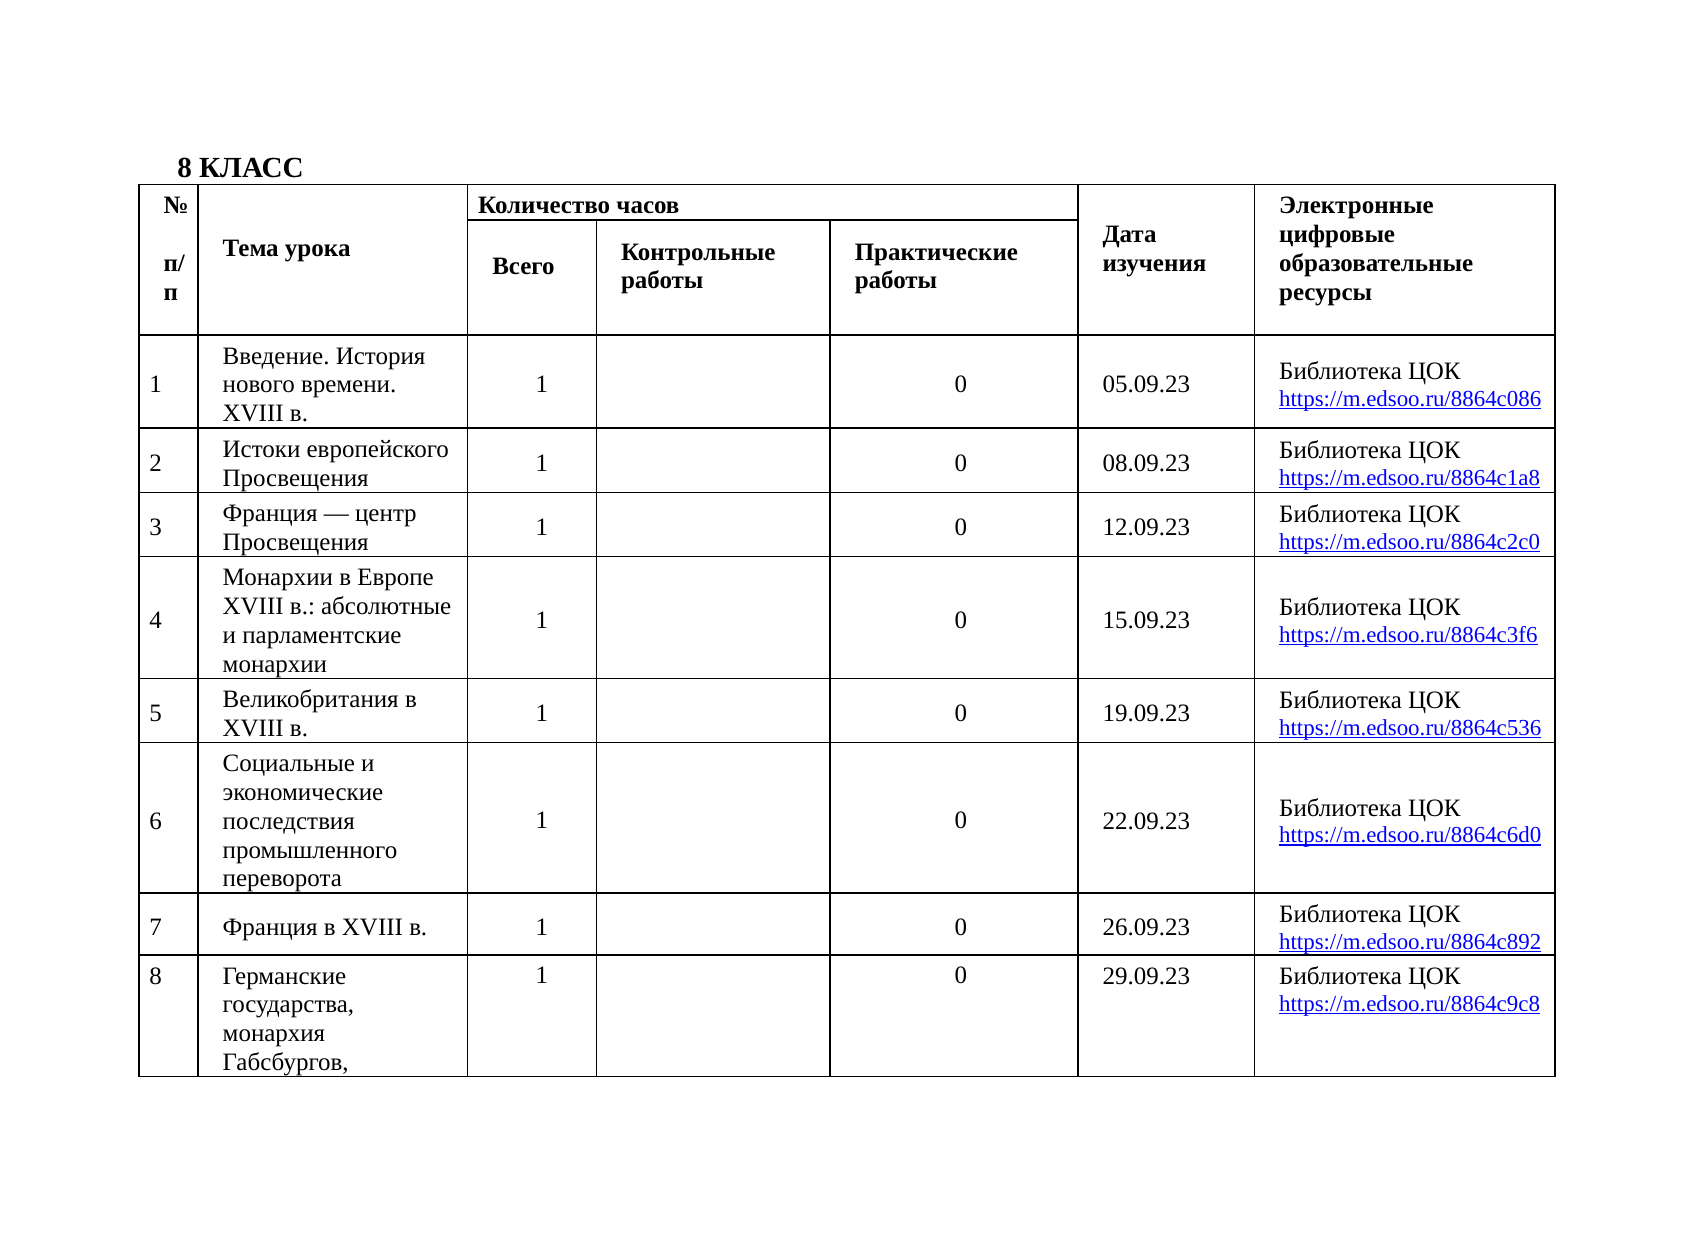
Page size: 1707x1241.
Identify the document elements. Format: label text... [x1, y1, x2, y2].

table_cell 26.09.23 [1079, 894, 1254, 954]
table_cell [597, 894, 829, 954]
table_cell 0 [831, 679, 1077, 742]
table_header Дата изучения [1079, 185, 1254, 334]
table_cell 4 [140, 557, 197, 677]
table_cell Библиотека ЦОК https://m.edsoo.ru/8864c1a8 [1255, 429, 1554, 491]
table_cell 0 [831, 557, 1077, 677]
table_cell 1 [468, 679, 596, 742]
table_cell 3 [140, 493, 197, 556]
table_cell 0 [831, 743, 1077, 892]
table_cell Библиотека ЦОК https://m.edsoo.ru/8864c9c8 [1255, 956, 1554, 1076]
table_cell Истоки европейского Просвещения [199, 429, 467, 491]
table_cell Практические работы [831, 221, 1077, 334]
table_cell 1 [468, 557, 596, 677]
table_cell 8 [140, 956, 197, 1076]
table_cell 0 [831, 429, 1077, 491]
table_cell 29.09.23 [1079, 956, 1254, 1076]
table_header Электронные цифровые образовательные ресурсы [1255, 185, 1554, 334]
table_cell 7 [140, 894, 197, 954]
table_cell 1 [468, 493, 596, 556]
table_cell 1 [468, 336, 596, 427]
table_cell 5 [140, 679, 197, 742]
table_cell [597, 493, 829, 556]
table_cell Франция в XVIII в. [199, 894, 467, 954]
table_cell 1 [140, 336, 197, 427]
table_cell Библиотека ЦОК https://m.edsoo.ru/8864c3f6 [1255, 557, 1554, 677]
table_cell Библиотека ЦОК https://m.edsoo.ru/8864c6d0 [1255, 743, 1554, 892]
table_cell Библиотека ЦОК https://m.edsoo.ru/8864c086 [1255, 336, 1554, 427]
table_cell 19.09.23 [1079, 679, 1254, 742]
table_cell [597, 557, 829, 677]
table_cell Великобритания в XVIII в. [199, 679, 467, 742]
table_cell 0 [831, 956, 1077, 1076]
table_cell 1 [468, 956, 596, 1076]
table_cell Социальные и экономические последствия промышленного переворота [199, 743, 467, 892]
table_cell 05.09.23 [1079, 336, 1254, 427]
table_cell Введение. История нового времени. XVIII в. [199, 336, 467, 427]
table_cell 15.09.23 [1079, 557, 1254, 677]
text 8 КЛАСС [162, 150, 1557, 183]
table_cell Библиотека ЦОК https://m.edsoo.ru/8864c892 [1255, 894, 1554, 954]
table_cell 1 [468, 429, 596, 491]
table_cell 0 [831, 894, 1077, 954]
table_header № п/п [140, 185, 197, 334]
table_cell [597, 679, 829, 742]
table_cell 1 [468, 743, 596, 892]
table_cell Германские государства, монархия Габсбургов, [199, 956, 467, 1076]
table_cell 0 [831, 336, 1077, 427]
table_cell 1 [468, 894, 596, 954]
table_cell Монархии в Европе XVIII в.: абсолютные и парламентские монархии [199, 557, 467, 677]
table_cell Франция — центр Просвещения [199, 493, 467, 556]
table_cell 12.09.23 [1079, 493, 1254, 556]
table_cell Всего [468, 221, 596, 334]
table_cell 22.09.23 [1079, 743, 1254, 892]
table_cell 6 [140, 743, 197, 892]
table_cell Контрольные работы [597, 221, 829, 334]
table_cell 2 [140, 429, 197, 491]
table_cell [597, 743, 829, 892]
table_cell 0 [831, 493, 1077, 556]
table_header Тема урока [199, 185, 467, 334]
table_header Количество часов [468, 185, 1077, 219]
table_cell [597, 429, 829, 491]
table_cell Библиотека ЦОК https://m.edsoo.ru/8864c2c0 [1255, 493, 1554, 556]
table_cell [597, 956, 829, 1076]
table_cell [597, 336, 829, 427]
table_cell Библиотека ЦОК https://m.edsoo.ru/8864c536 [1255, 679, 1554, 742]
table_cell 08.09.23 [1079, 429, 1254, 491]
